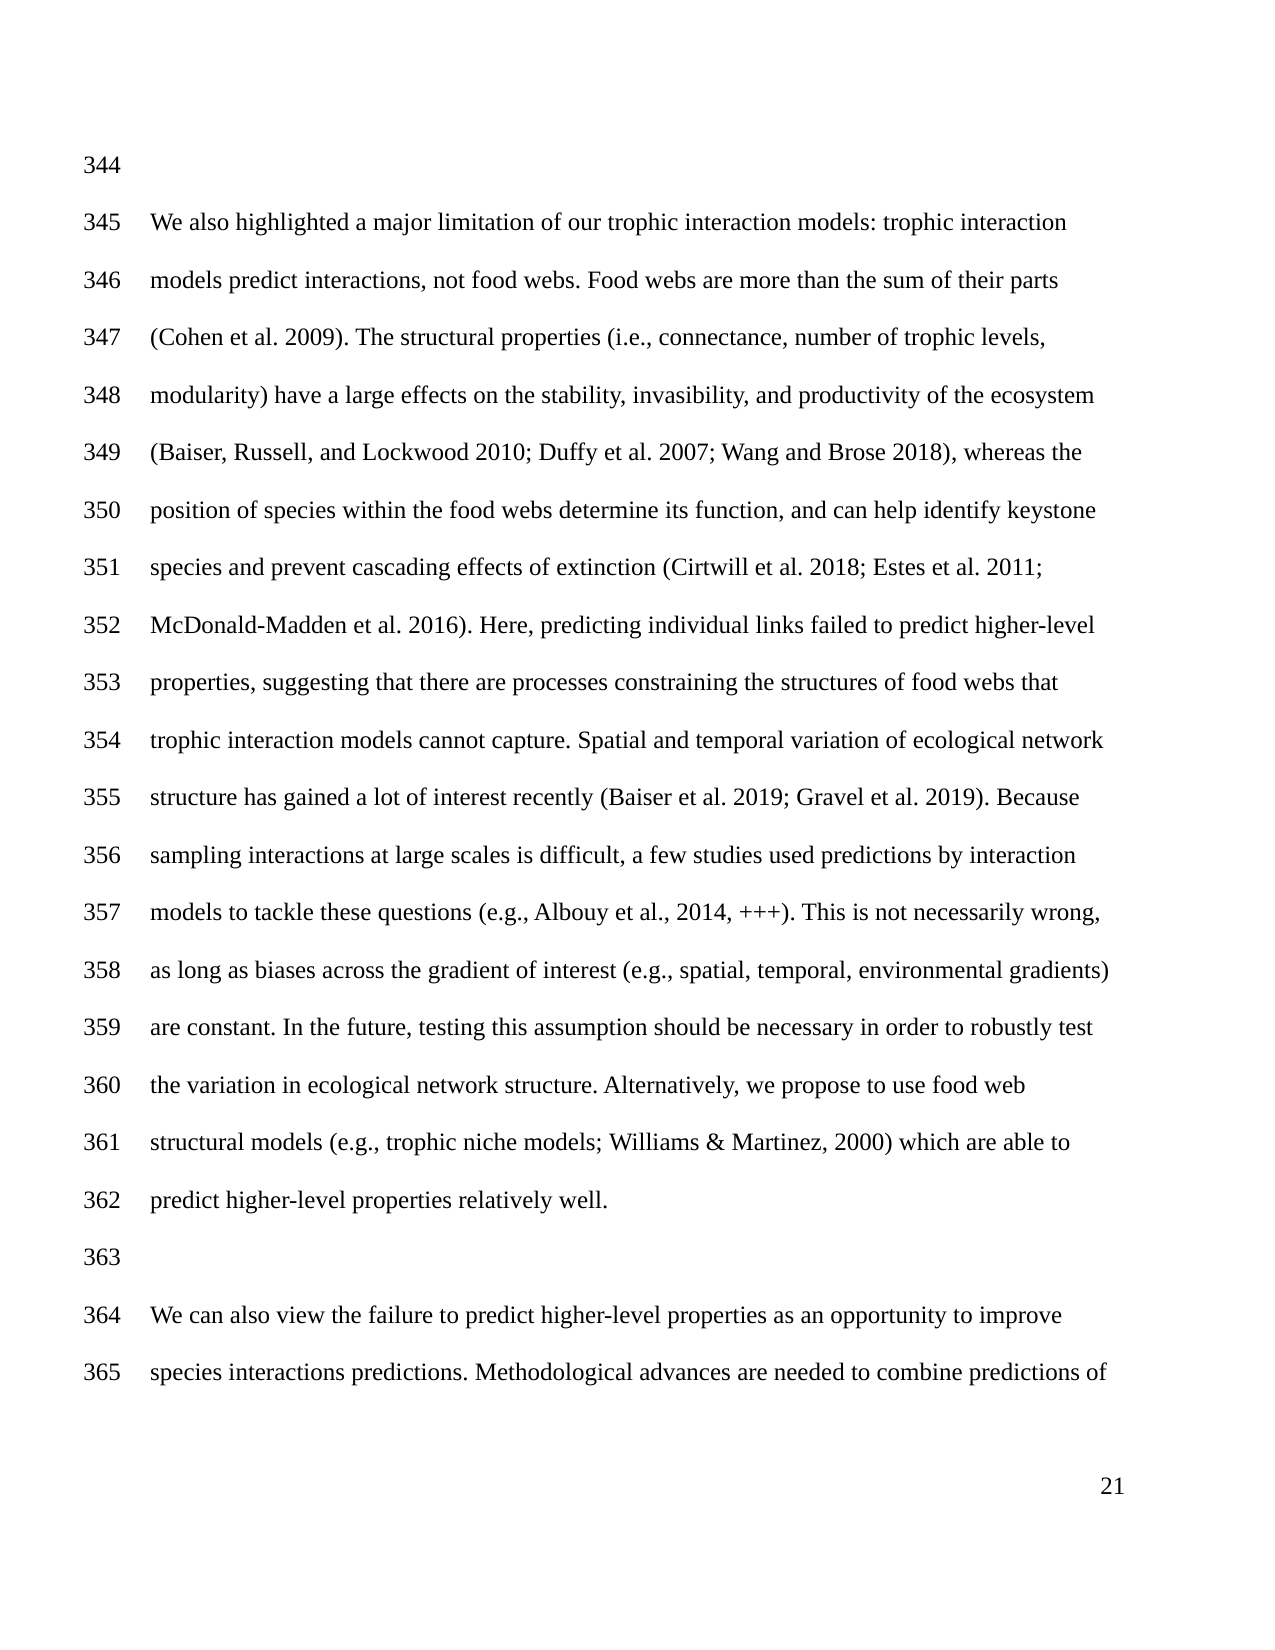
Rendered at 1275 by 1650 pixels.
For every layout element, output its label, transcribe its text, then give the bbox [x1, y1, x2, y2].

text We also highlighted a major limitation of our trophic interaction models: trophic interaction models predict interactions, not food webs. Food webs are more than the sum of their parts (Cohen et al. 2009). The structural properties (i.e., connectance, number of trophic levels, modularity) have a large effects on the stability, invasibility, and productivity of the ecosystem (Baiser, Russell, and Lockwood 2010; Duffy et al. 2007; Wang and Brose 2018), whereas the position of species within the food webs determine its function, and can help identify keystone species and prevent cascading effects of extinction (Cirtwill et al. 2018; Estes et al. 2011; McDonald-Madden et al. 2016). Here, predicting individual links failed to predict higher-level properties, suggesting that there are processes constraining the structures of food webs that trophic interaction models cannot capture. Spatial and temporal variation of ecological network structure has gained a lot of interest recently (Baiser et al. 2019; Gravel et al. 2019). Because sampling interactions at large scales is difficult, a few studies used predictions by interaction models to tackle these questions (e.g., Albouy et al., 2014, +++). This is not necessarily wrong, as long as biases across the gradient of interest (e.g., spatial, temporal, environmental gradients) are constant. In the future, testing this assumption should be necessary in order to robustly test the variation in ecological network structure. Alternatively, we propose to use food web structural models (e.g., trophic niche models; Williams & Martinez, 2000) which are able to predict higher-level properties relatively well. [150, 207, 1125, 1214]
text We can also view the failure to predict higher-level properties as an opportunity to improve species interactions predictions. Methodological advances are needed to combine predictions of [150, 1300, 1125, 1386]
